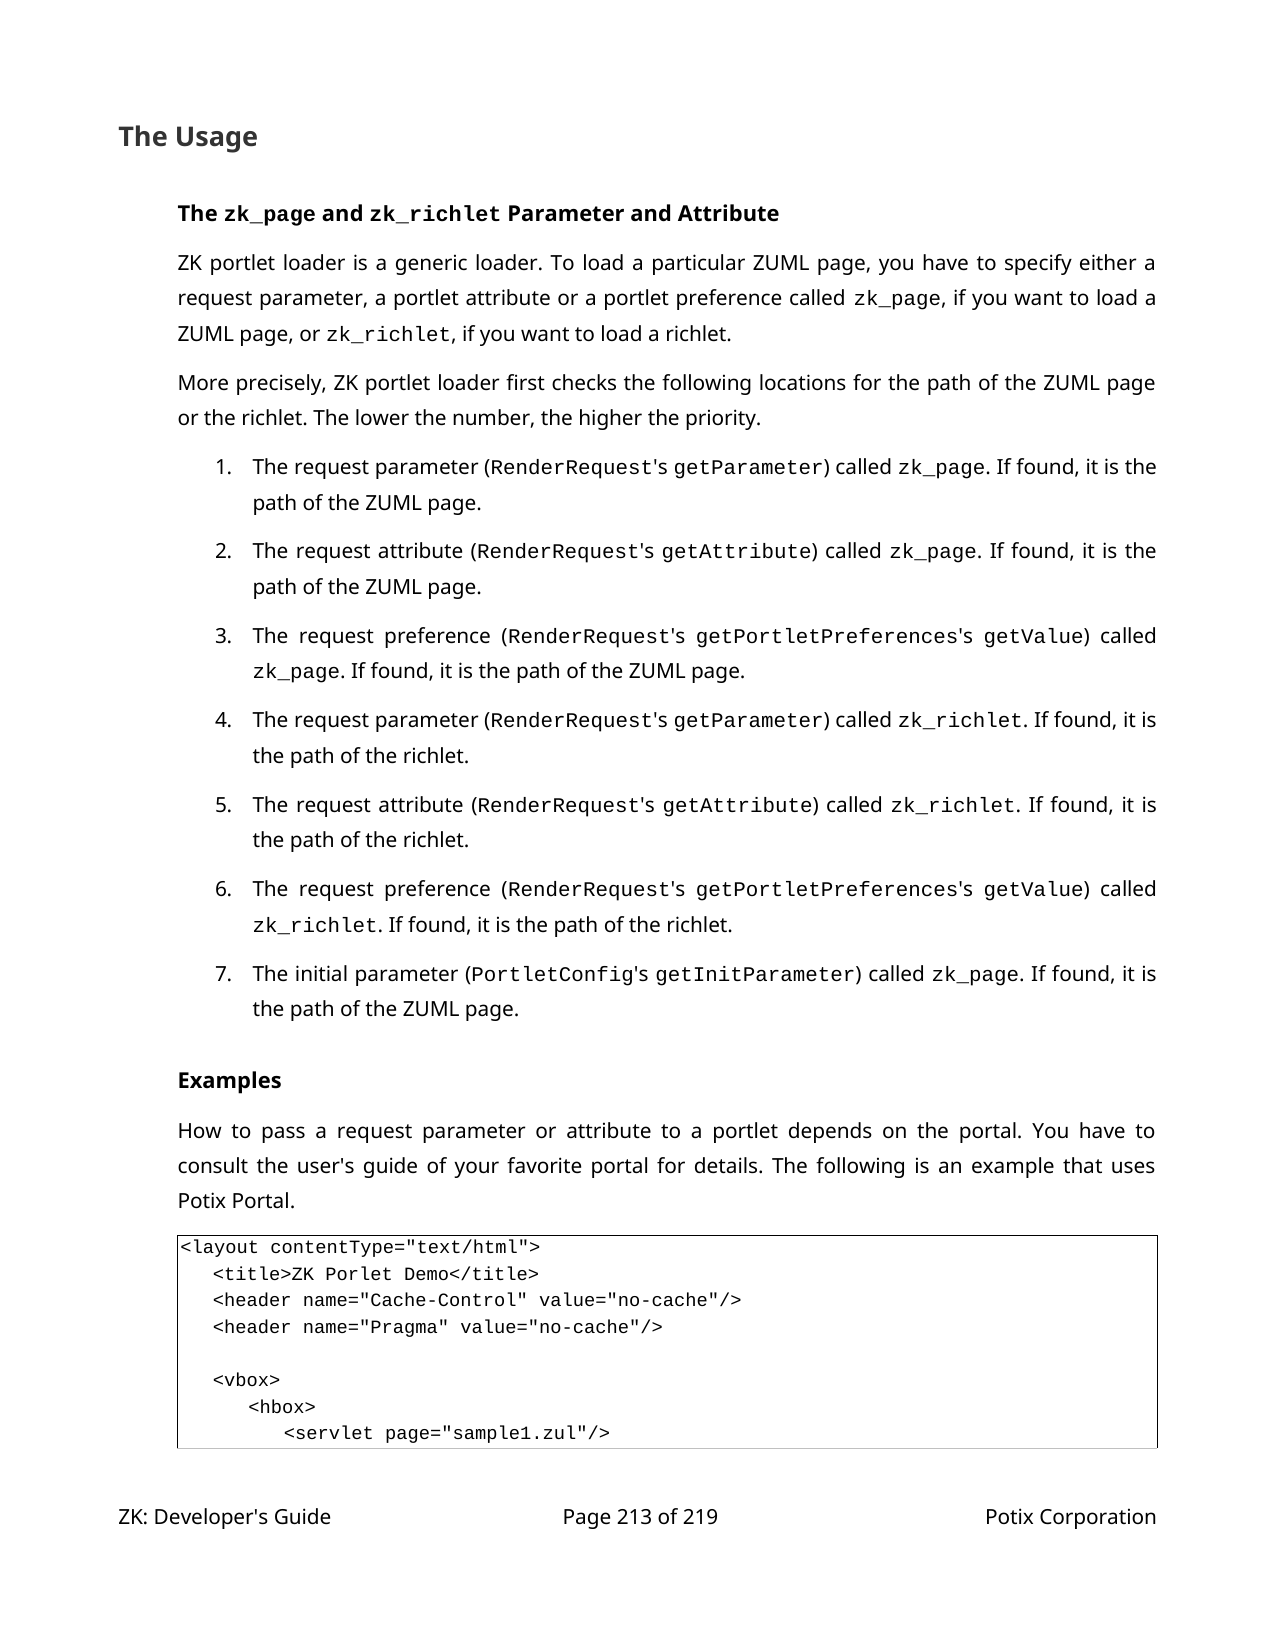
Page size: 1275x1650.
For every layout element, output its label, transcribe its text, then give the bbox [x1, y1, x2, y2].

list The request preference (RenderRequest's getPortletPreferences's getValue) called zk_richlet. If found, it is the path of the richlet. [215, 874, 1157, 938]
list The request attribute (RenderRequest's getAttribute) called zk_page. If found, it is the path of the ZUML page. [215, 536, 1157, 600]
list The request attribute (RenderRequest's getAttribute) called zk_richlet. If found, it is the path of the richlet. [215, 790, 1157, 854]
list The request parameter (RenderRequest's getParameter) called zk_richlet. If found, it is the path of the richlet. [215, 706, 1157, 769]
subtitle The zk_page and zk_richlet Parameter and Attribute [177, 197, 1157, 227]
text ZK portlet loader is a generic loader. To load a particular ZUML page, you have to specify either a request parameter, a portlet attribute or a portlet preference called zk_page, if you want to load a ZUML page, or zk_richlet, if you want to load a richlet. [177, 248, 1157, 347]
list The request preference (RenderRequest's getPortletPreferences's getValue) called zk_page. If found, it is the path of the ZUML page. [215, 621, 1157, 685]
subtitle Examples [177, 1065, 1157, 1095]
text More precisely, ZK portlet loader first checks the following locations for the path of the ZUML page or the richlet. The lower the number, the higher the priority. [177, 368, 1157, 431]
text <layout contentType="text/html"> <title>ZK Porlet Demo</title> <header name="Cache-Control" value="no-cache"/> <header name="Pragma" value="no-cache"/> <vbox> <hbox> <servlet page="sample1.zul"/> [178, 1236, 1157, 1448]
subtitle The Usage [118, 118, 1157, 155]
list The initial parameter (PortletConfig's getInitParameter) called zk_page. If found, it is the path of the ZUML page. [215, 959, 1157, 1023]
list The request parameter (RenderRequest's getParameter) called zk_page. If found, it is the path of the ZUML page. [215, 452, 1157, 516]
text How to pass a request parameter or attribute to a portlet depends on the portal. You have to consult the user's guide of your favorite portal for details. The following is an example that uses Potix Portal. [177, 1116, 1157, 1214]
